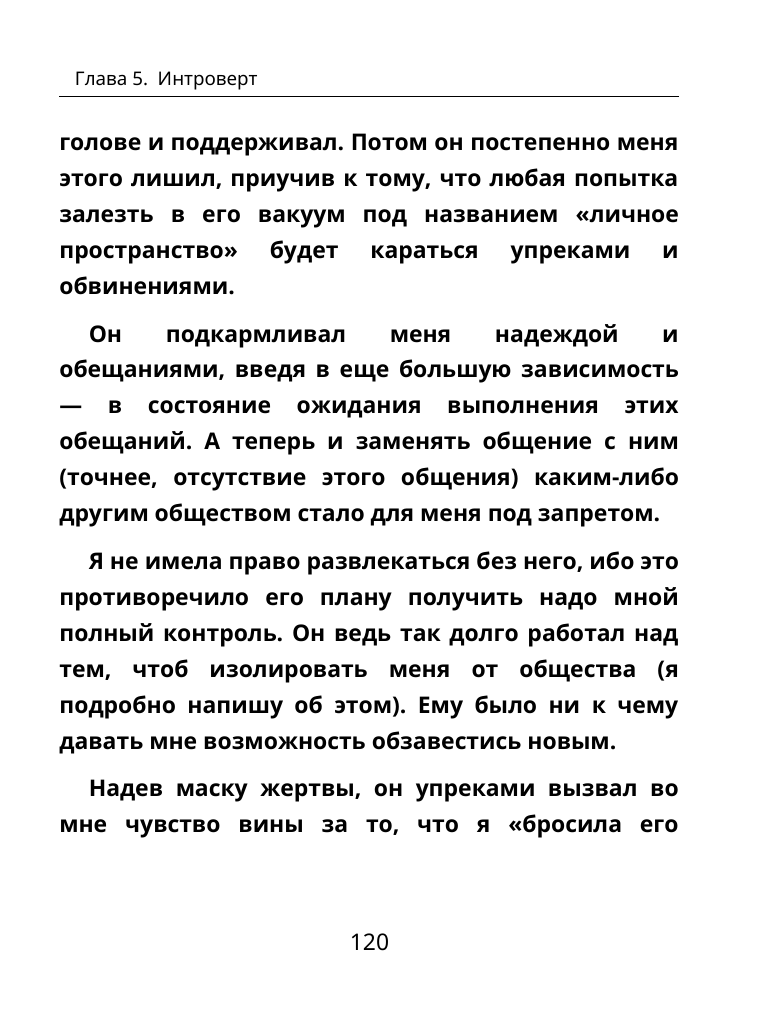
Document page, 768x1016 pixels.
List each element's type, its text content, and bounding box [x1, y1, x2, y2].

text Я не имела право развлекаться без него, ибо это противоречило его плану получить надо мной полный контроль. Он ведь так долго работал над тем, чтоб изолировать меня от общества (я подробно напишу об этом). Ему было ни к чему давать мне возможность обзавестись новым. [59, 545, 679, 756]
text Надев маску жертвы, он упреками вызвал во мне чувство вины за то, что я «бросила его [59, 772, 679, 839]
text Он подкармливал меня надеждой и обещаниями, введя в еще большую зависимость — в состояние ожидания выполнения этих обещаний. А теперь и заменять общение с ним (точнее, отсутствие этого общения) каким-либо другим обществом стало для меня под запретом. [59, 317, 679, 528]
text голове и поддерживал. Потом он постепенно меня этого лишил, приучив к тому, что любая попытка залезть в его вакуум под названием «личное пространство» будет караться упреками и обвинениями. [59, 126, 679, 301]
